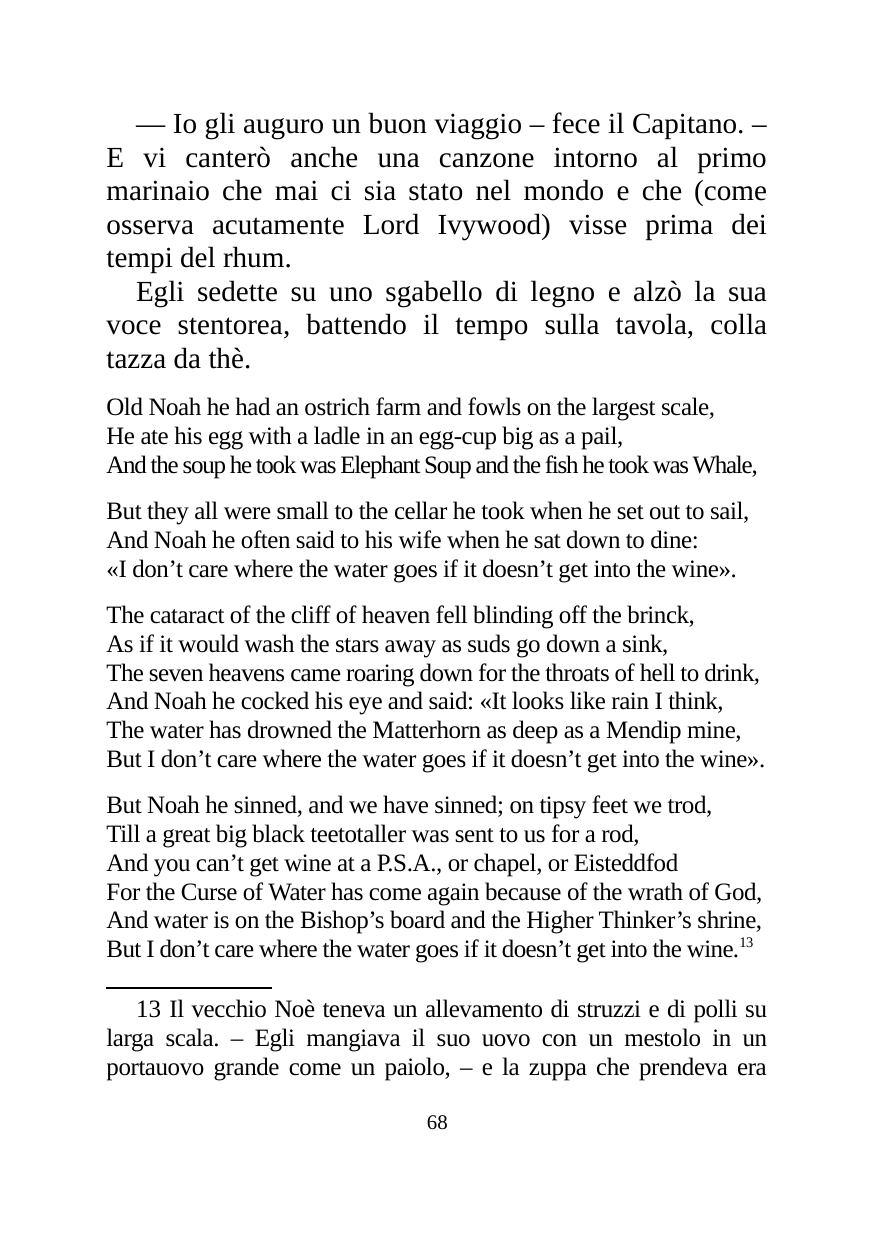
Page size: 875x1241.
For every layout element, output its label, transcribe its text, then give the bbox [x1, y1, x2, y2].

text Egli sedette su uno sgabello di legno e alzò la sua voce stentorea, battendo il tempo sulla tavola, colla tazza da thè. [106, 274, 768, 374]
text Old Noah he had an ostrich farm and fowls on the largest scale, He ate his egg with a ladle in an egg-cup big as a pail, And the soup he took was Elephant Soup and the fish he took was Whale, [106, 392, 768, 478]
text The cataract of the cliff of heaven fell blinding off the brinck, As if it would wash the stars away as suds go down a sink, The seven heavens came roaring down for the throats of hell to drink, And Noah he cocked his eye and said: «It looks like rain I think, The water has drowned the Matterhorn as deep as a Mendip mine, But I don’t care where the water goes if it doesn’t get into the wine». [106, 600, 768, 773]
text But Noah he sinned, and we have sinned; on tipsy feet we trod, Till a great big black teetotaller was sent to us for a rod, And you can’t get wine at a P.S.A., or chapel, or Eisteddfod For the Curse of Water has come again because of the wrath of God, And water is on the Bishop’s board and the Higher Thinker’s shrine, But I don’t care where the water goes if it doesn’t get into the wine. [106, 790, 768, 963]
text But they all were small to the cellar he took when he set out to sail, And Noah he often said to his wife when he sat down to dine: «I don’t care where the water goes if it doesn’t get into the wine». [106, 496, 768, 582]
text Il vecchio Noè teneva un allevamento di struzzi e di polli su larga scala. – Egli mangiava il suo uovo con un mestolo in un portauovo grande come un paiolo, – e la zuppa che prendeva era [106, 994, 768, 1080]
text — Io gli auguro un buon viaggio – fece il Capitano. – E vi canterò anche una canzone intorno al primo marinaio che mai ci sia stato nel mondo e che (come osserva acutamente Lord Ivywood) visse prima dei tempi del rhum. [106, 106, 768, 274]
